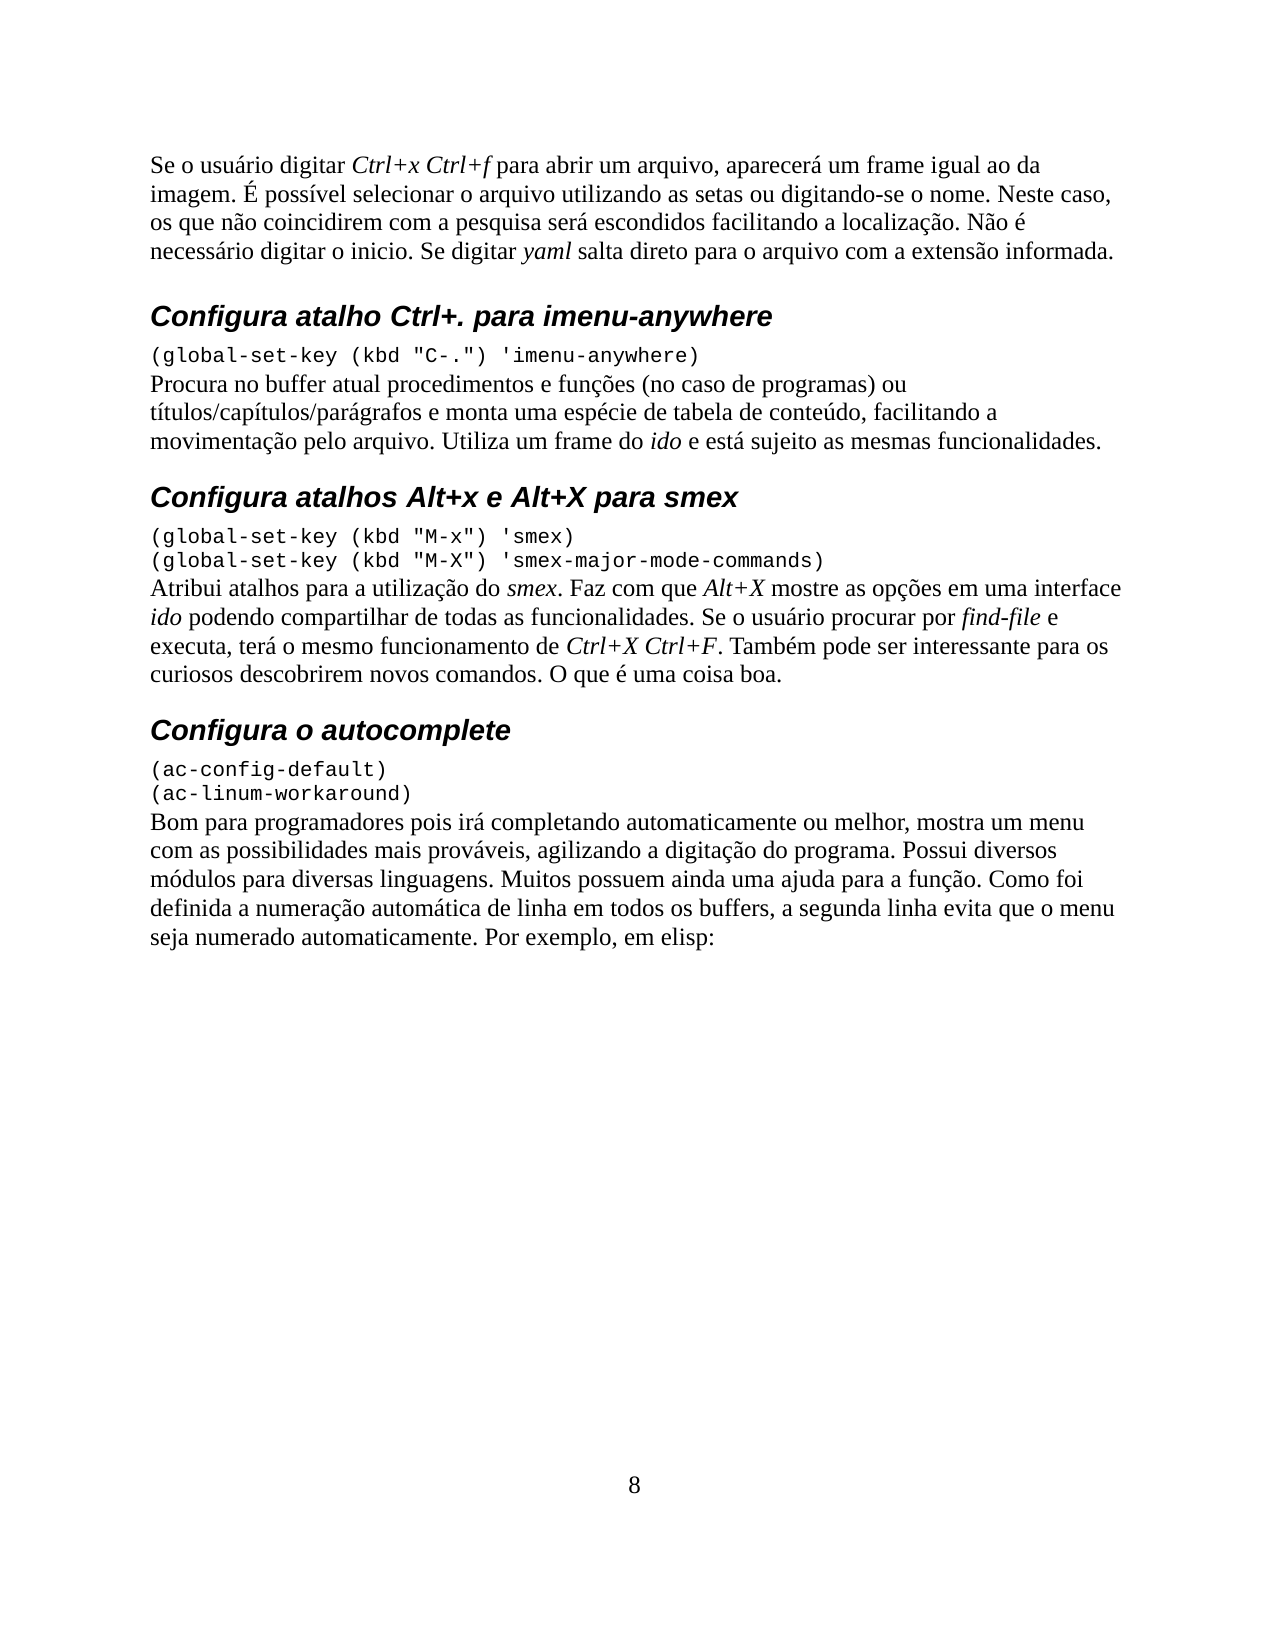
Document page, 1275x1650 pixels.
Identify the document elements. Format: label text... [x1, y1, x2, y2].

text Se o usuário digitar Ctrl+x Ctrl+f para abrir um arquivo, aparecerá um frame igual ao da imagem. É possível selecionar o arquivo utilizando as setas ou digitando-se o nome. Neste caso, os que não coincidirem com a pesquisa será escondidos facilitando a localização. Não é necessário digitar o inicio. Se digitar yaml salta direto para o arquivo com a extensão informada. [150, 150, 1125, 265]
text (global-set-key (kbd "C-.") 'imenu-anywhere) [150, 345, 1125, 369]
text (global-set-key (kbd "M-X") 'smex-major-mode-commands) [150, 549, 1125, 573]
subtitle Configura o autocomplete [150, 713, 1125, 747]
text (ac-config-default) [150, 759, 1125, 783]
text Bom para programadores pois irá completando automaticamente ou melhor, mostra um menu com as possibilidades mais prováveis, agilizando a digitação do programa. Possui diversos módulos para diversas linguagens. Muitos possuem ainda uma ajuda para a função. Como foi definida a numeração automática de linha em todos os buffers, a segunda linha evita que o menu seja numerado automaticamente. Por exemplo, em elisp: [150, 807, 1125, 950]
subtitle Configura atalho Ctrl+. para imenu-anywhere [150, 299, 1125, 332]
text Atribui atalhos para a utilização do smex. Faz com que Alt+X mostre as opções em uma interface ido podendo compartilhar de todas as funcionalidades. Se o usuário procurar por find-file e executa, terá o mesmo funcionamento de Ctrl+X Ctrl+F. Também pode ser interessante para os curiosos descobrirem novos comandos. O que é uma coisa boa. [150, 573, 1125, 688]
text (ac-linum-workaround) [150, 783, 1125, 807]
text Procura no buffer atual procedimentos e funções (no caso de programas) ou títulos/capítulos/parágrafos e monta uma espécie de tabela de conteúdo, facilitando a movimentação pelo arquivo. Utiliza um frame do ido e está sujeito as mesmas funcionalidades. [150, 369, 1125, 455]
text (global-set-key (kbd "M-x") 'smex) [150, 526, 1125, 549]
subtitle Configura atalhos Alt+x e Alt+X para smex [150, 480, 1125, 513]
